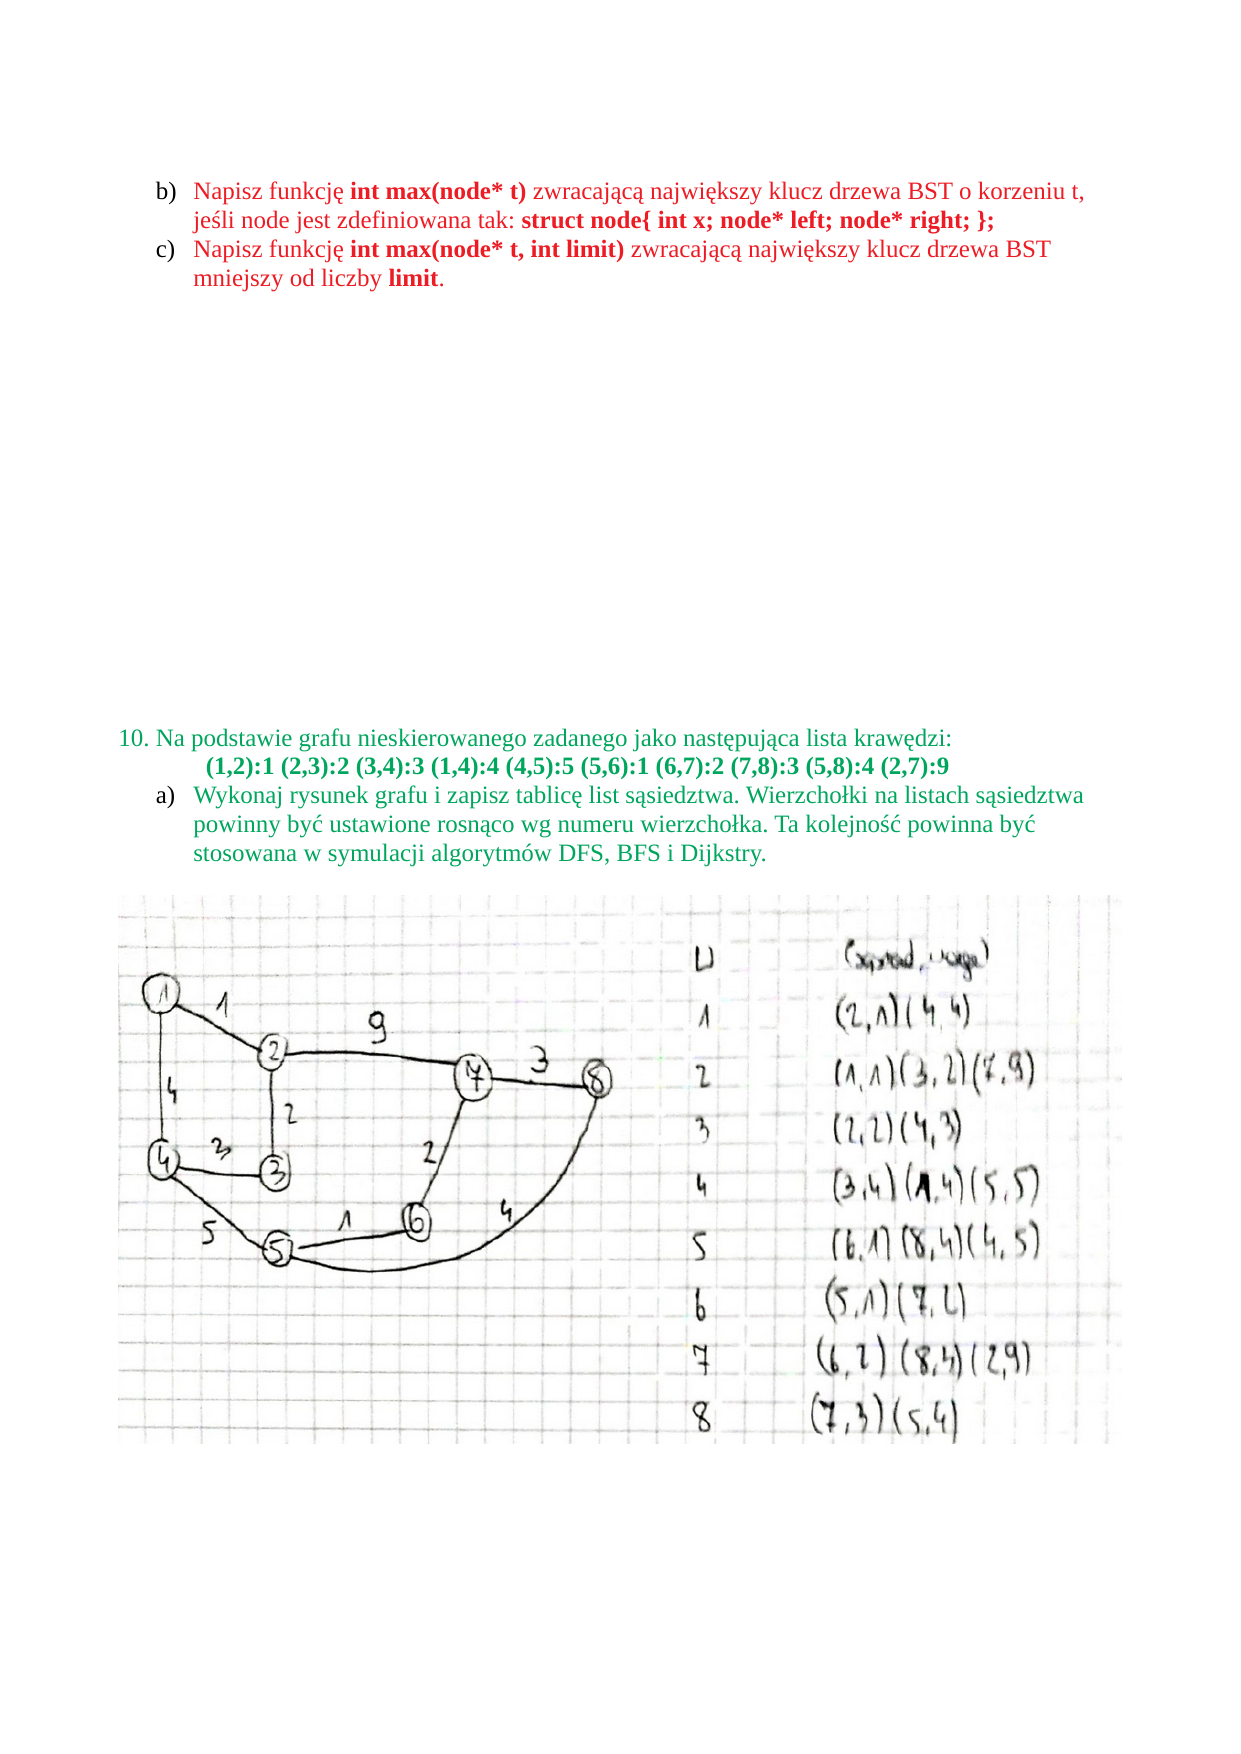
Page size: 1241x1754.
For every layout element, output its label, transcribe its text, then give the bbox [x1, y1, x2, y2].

picture [118, 895, 1123, 1444]
list Wykonaj rysunek grafu i zapisz tablicę list sąsiedztwa. Wierzchołki na listach sąsiedztwa powinny być ustawione rosnąco wg numeru wierzchołka. Ta kolejność powinna być stosowana w symulacji algorytmów DFS, BFS i Dijkstry. [156, 780, 1122, 866]
text 10. Na podstawie grafu nieskierowanego zadanego jako następująca lista krawędzi: (1,2):1 (2,3):2 (3,4):3 (1,4):4 (4,5):5 (5,6):1 (6,7):2 (7,8):3 (5,8):4 (2,7):9 [118, 723, 1122, 780]
list Napisz funkcję int max(node* t, int limit) zwracającą największy klucz drzewa BST mniejszy od liczby limit. [156, 234, 1122, 291]
list Napisz funkcję int max(node* t) zwracającą największy klucz drzewa BST o korzeniu t, jeśli node jest zdefiniowana tak: struct node{ int x; node* left; node* right; }; [156, 176, 1122, 234]
